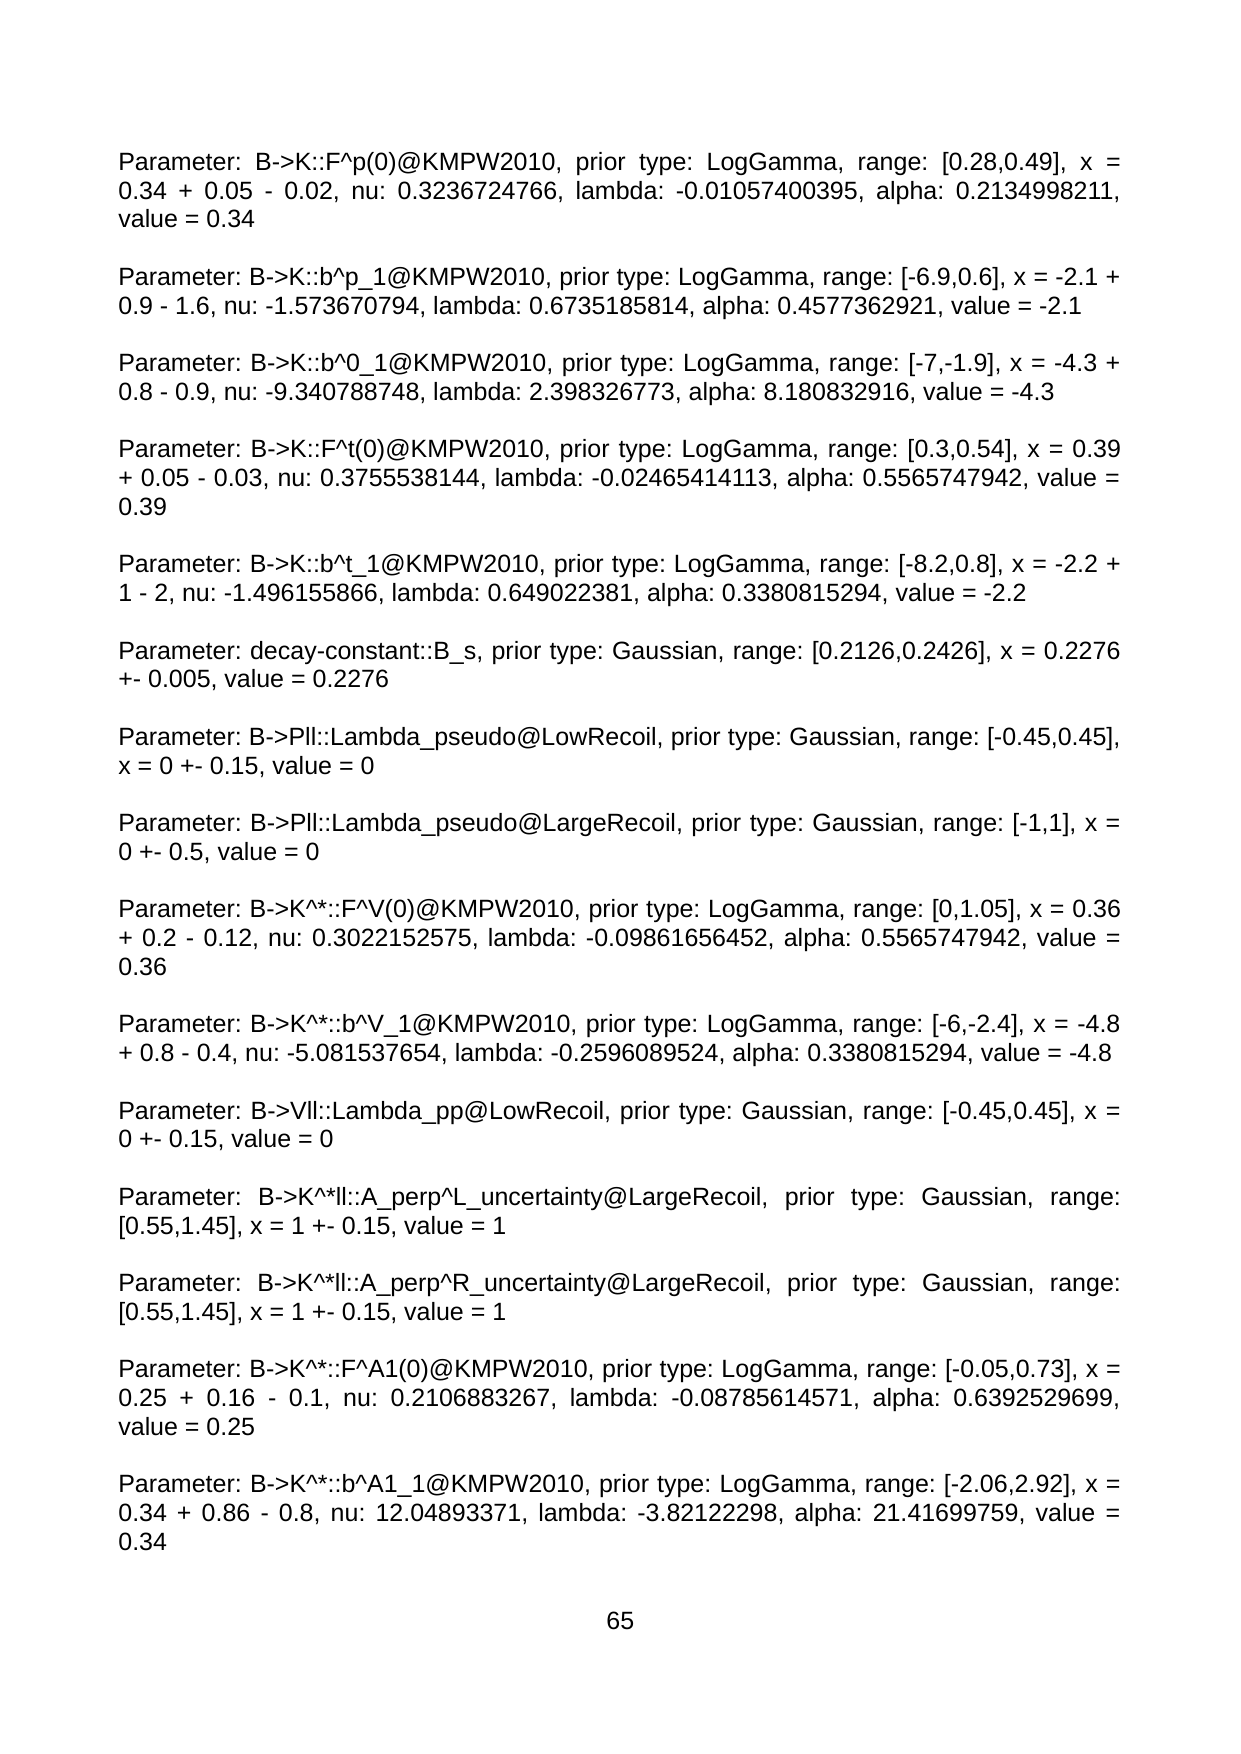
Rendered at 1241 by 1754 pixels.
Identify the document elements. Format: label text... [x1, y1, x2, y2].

text Parameter: B->K^*::F^A1(0)@KMPW2010, prior type: LogGamma, range: [-0.05,0.73], x = 0.25 + 0.16 - 0.1, nu: 0.2106883267, lambda: -0.08785614571, alpha: 0.6392529699, value = 0.25 [118, 1354, 1122, 1441]
text Parameter: B->K^*::b^V_1@KMPW2010, prior type: LogGamma, range: [-6,-2.4], x = -4.8 + 0.8 - 0.4, nu: -5.081537654, lambda: -0.2596089524, alpha: 0.3380815294, value = -4.8 [118, 1009, 1122, 1067]
text Parameter: B->K^*::b^A1_1@KMPW2010, prior type: LogGamma, range: [-2.06,2.92], x = 0.34 + 0.86 - 0.8, nu: 12.04893371, lambda: -3.82122298, alpha: 21.41699759, value = 0.34 [118, 1469, 1122, 1556]
text Parameter: B->K::b^p_1@KMPW2010, prior type: LogGamma, range: [-6.9,0.6], x = -2.1 + 0.9 - 1.6, nu: -1.573670794, lambda: 0.6735185814, alpha: 0.4577362921, value = -2.1 [118, 262, 1122, 319]
text Parameter: B->K::b^0_1@KMPW2010, prior type: LogGamma, range: [-7,-1.9], x = -4.3 + 0.8 - 0.9, nu: -9.340788748, lambda: 2.398326773, alpha: 8.180832916, value = -4.3 [118, 348, 1122, 406]
text Parameter: B->Pll::Lambda_pseudo@LowRecoil, prior type: Gaussian, range: [-0.45,0.45], x = 0 +- 0.15, value = 0 [118, 722, 1122, 779]
text Parameter: B->K::F^p(0)@KMPW2010, prior type: LogGamma, range: [0.28,0.49], x = 0.34 + 0.05 - 0.02, nu: 0.3236724766, lambda: -0.01057400395, alpha: 0.2134998211, value = 0.34 [118, 147, 1122, 233]
text Parameter: B->Pll::Lambda_pseudo@LargeRecoil, prior type: Gaussian, range: [-1,1], x = 0 +- 0.5, value = 0 [118, 808, 1122, 866]
text Parameter: B->K^*::F^V(0)@KMPW2010, prior type: LogGamma, range: [0,1.05], x = 0.36 + 0.2 - 0.12, nu: 0.3022152575, lambda: -0.09861656452, alpha: 0.5565747942, value = 0.36 [118, 894, 1122, 981]
text Parameter: B->K^*ll::A_perp^R_uncertainty@LargeRecoil, prior type: Gaussian, range: [0.55,1.45], x = 1 +- 0.15, value = 1 [118, 1268, 1122, 1326]
text Parameter: B->K^*ll::A_perp^L_uncertainty@LargeRecoil, prior type: Gaussian, range: [0.55,1.45], x = 1 +- 0.15, value = 1 [118, 1182, 1122, 1239]
text Parameter: B->K::F^t(0)@KMPW2010, prior type: LogGamma, range: [0.3,0.54], x = 0.39 + 0.05 - 0.03, nu: 0.3755538144, lambda: -0.02465414113, alpha: 0.5565747942, value = 0.39 [118, 434, 1122, 521]
text Parameter: B->K::b^t_1@KMPW2010, prior type: LogGamma, range: [-8.2,0.8], x = -2.2 + 1 - 2, nu: -1.496155866, lambda: 0.649022381, alpha: 0.3380815294, value = -2.2 [118, 549, 1122, 607]
text Parameter: B->Vll::Lambda_pp@LowRecoil, prior type: Gaussian, range: [-0.45,0.45], x = 0 +- 0.15, value = 0 [118, 1096, 1122, 1153]
text Parameter: decay-constant::B_s, prior type: Gaussian, range: [0.2126,0.2426], x = 0.2276 +- 0.005, value = 0.2276 [118, 636, 1122, 693]
